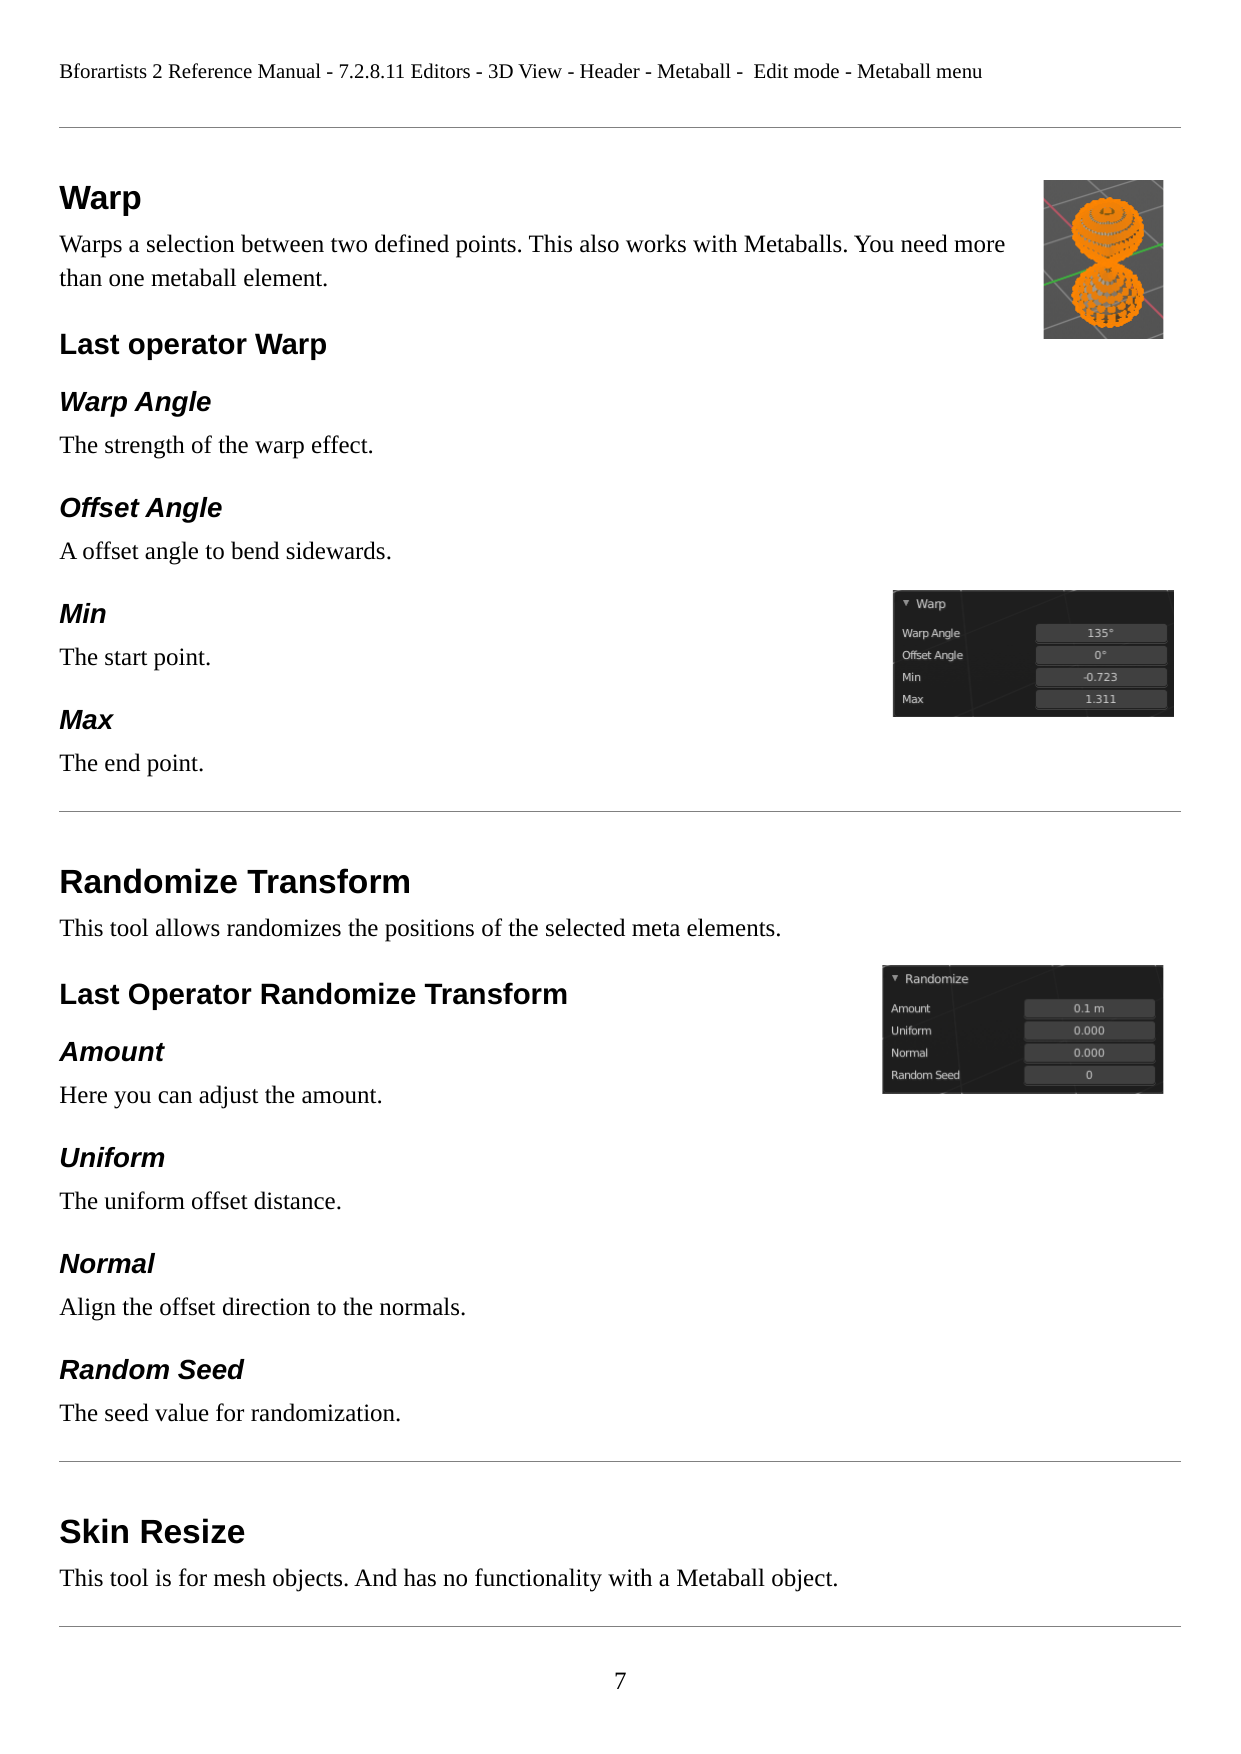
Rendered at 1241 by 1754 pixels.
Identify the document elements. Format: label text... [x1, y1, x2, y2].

picture [882, 965, 1164, 1094]
subtitle Offset Angle [59, 492, 1181, 523]
text This tool is for mesh objects. And has no functionality with a Metaball object. [59, 1563, 1181, 1592]
subtitle Random Seed [59, 1353, 1181, 1385]
subtitle Amount [59, 1035, 882, 1067]
subtitle Min [59, 597, 892, 629]
text The uniform offset distance. [59, 1186, 1181, 1214]
subtitle Warp Angle [59, 386, 1181, 417]
subtitle Uniform [59, 1141, 1181, 1173]
subtitle Warp [59, 178, 1181, 216]
text The seed value for randomization. [59, 1398, 1181, 1426]
text Here you can adjust the amount. [59, 1080, 1181, 1108]
text Warps a selection between two defined points. This also works with Metaballs. You need more than one metaball element. [59, 229, 1043, 292]
subtitle Randomize Transform [59, 862, 1181, 901]
subtitle Max [59, 703, 1181, 735]
text This tool allows randomizes the positions of the selected meta elements. [59, 913, 1181, 942]
text The start point. [59, 642, 892, 671]
text Align the offset direction to the normals. [59, 1292, 1181, 1320]
text The strength of the warp effect. [59, 430, 1181, 459]
subtitle Last operator Warp [59, 327, 1181, 361]
subtitle Skin Resize [59, 1512, 1181, 1550]
text The end point. [59, 748, 1181, 777]
picture [892, 590, 1174, 717]
subtitle Normal [59, 1247, 1181, 1279]
subtitle [1174, 597, 1181, 629]
picture [1043, 180, 1164, 339]
text A offset angle to bend sidewards. [59, 536, 1181, 565]
subtitle Last Operator Randomize Transform [59, 977, 882, 1010]
subtitle [1164, 1035, 1181, 1067]
